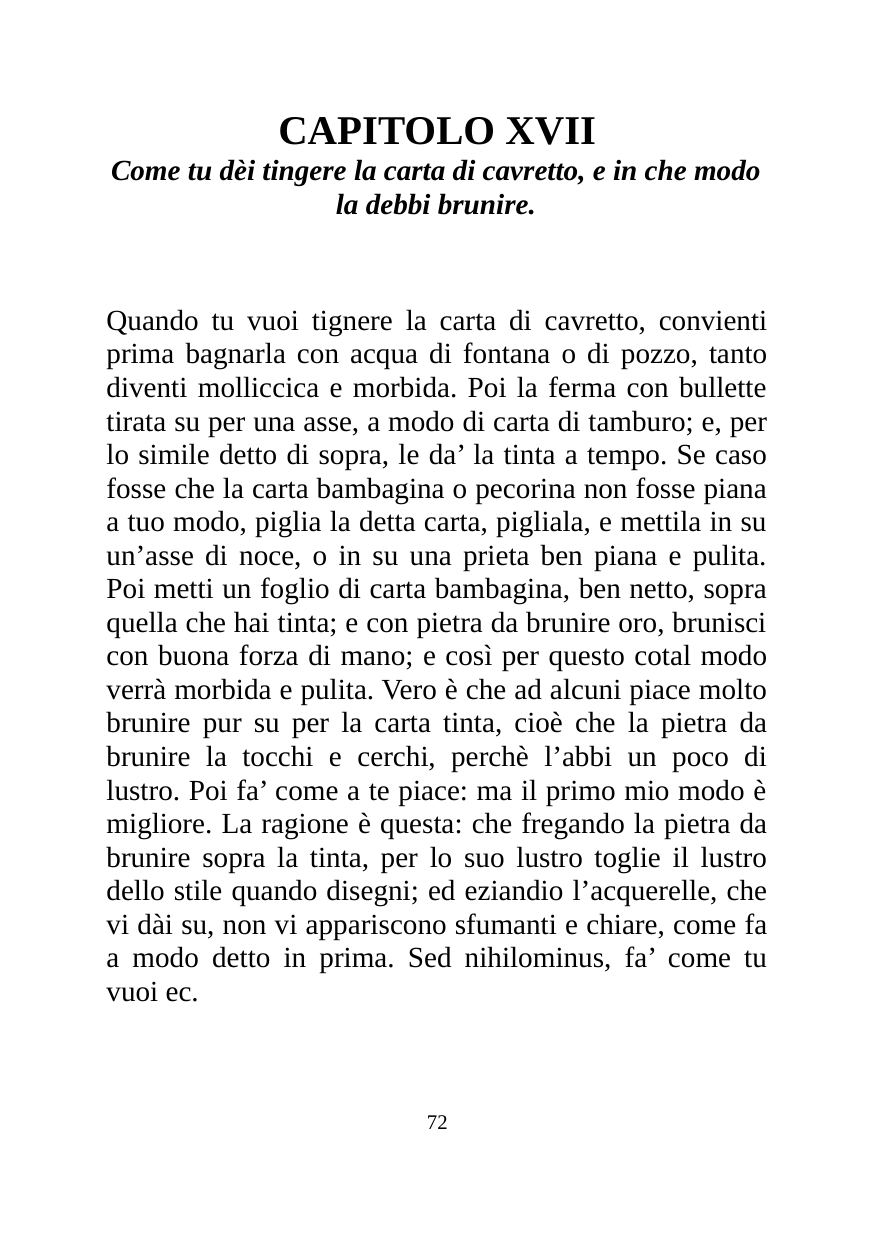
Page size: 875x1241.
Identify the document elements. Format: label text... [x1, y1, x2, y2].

subtitle CAPITOLO XVII Come tu dèi tingere la carta di cavretto, e in che modo la debbi brunire. [106, 106, 768, 220]
text Quando tu vuoi tignere la carta di cavretto, convienti prima bagnarla con acqua di fontana o di pozzo, tanto diventi molliccica e morbida. Poi la ferma con bullette tirata su per una asse, a modo di carta di tamburo; e, per lo simile detto di sopra, le da’ la tinta a tempo. Se caso fosse che la carta bambagina o pecorina non fosse piana a tuo modo, piglia la detta carta, pigliala, e mettila in su un’asse di noce, o in su una prieta ben piana e pulita. Poi metti un foglio di carta bambagina, ben netto, sopra quella che hai tinta; e con pietra da brunire oro, brunisci con buona forza di mano; e così per questo cotal modo verrà morbida e pulita. Vero è che ad alcuni piace molto brunire pur su per la carta tinta, cioè che la pietra da brunire la tocchi e cerchi, perchè l’abbi un poco di lustro. Poi fa’ come a te piace: ma il primo mio modo è migliore. La ragione è questa: che fregando la pietra da brunire sopra la tinta, per lo suo lustro toglie il lustro dello stile quando disegni; ed eziandio l’acquerelle, che vi dài su, non vi appariscono sfumanti e chiare, come fa a modo detto in prima. Sed nihilominus, fa’ come tu vuoi ec. [106, 303, 768, 1007]
